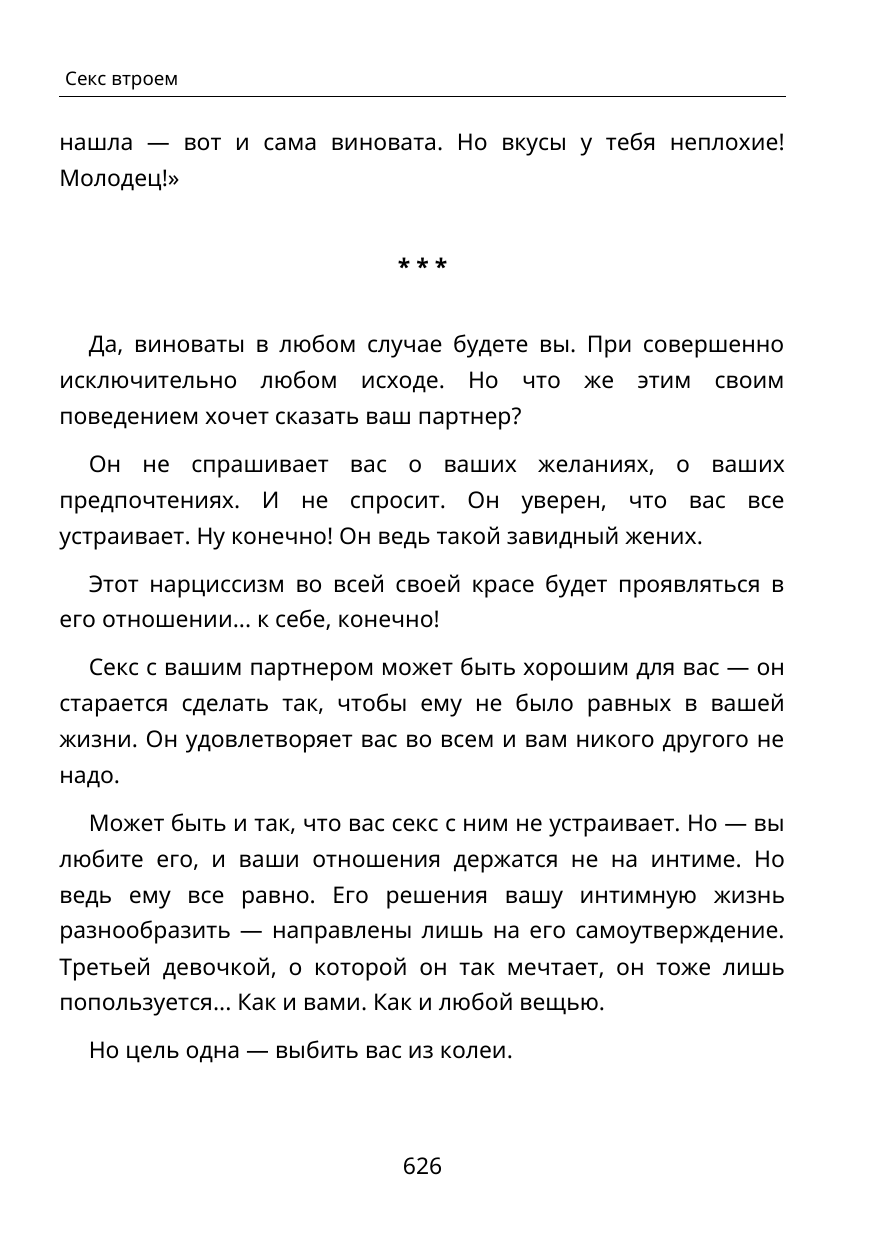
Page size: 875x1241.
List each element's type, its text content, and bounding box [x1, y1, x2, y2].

text Может быть и так, что вас секс с ним не устраивает. Но — вы любите его, и ваши отношения держатся не на интиме. Но ведь ему все равно. Его решения вашу интимную жизнь разнообразить — направлены лишь на его самоутверждение. Третьей девочкой, о которой он так мечтает, он тоже лишь попользуется... Как и вами. Как и любой вещью. [59, 807, 786, 1018]
text Секс с вашим партнером может быть хорошим для вас — он старается сделать так, чтобы ему не было равных в вашей жизни. Он удовлетворяет вас во всем и вам никого другого не надо. [59, 651, 786, 790]
text Этот нарциссизм во всей своей красе будет проявляться в его отношении... к себе, конечно! [59, 567, 786, 635]
subtitle * * * [59, 251, 786, 282]
text нашла — вот и сама виновата. Но вкусы у тебя неплохие! Молодец!» [59, 126, 786, 193]
text Он не спрашивает вас о ваших желаниях, о ваших предпочтениях. И не спросит. Он уверен, что вас все устраивает. Ну конечно! Он ведь такой завидный жених. [59, 448, 786, 551]
text Да, виноваты в любом случае будете вы. При совершенно исключительно любом исходе. Но что же этим своим поведением хочет сказать ваш партнер? [59, 328, 786, 431]
text Но цель одна — выбить вас из колеи. [59, 1034, 786, 1065]
